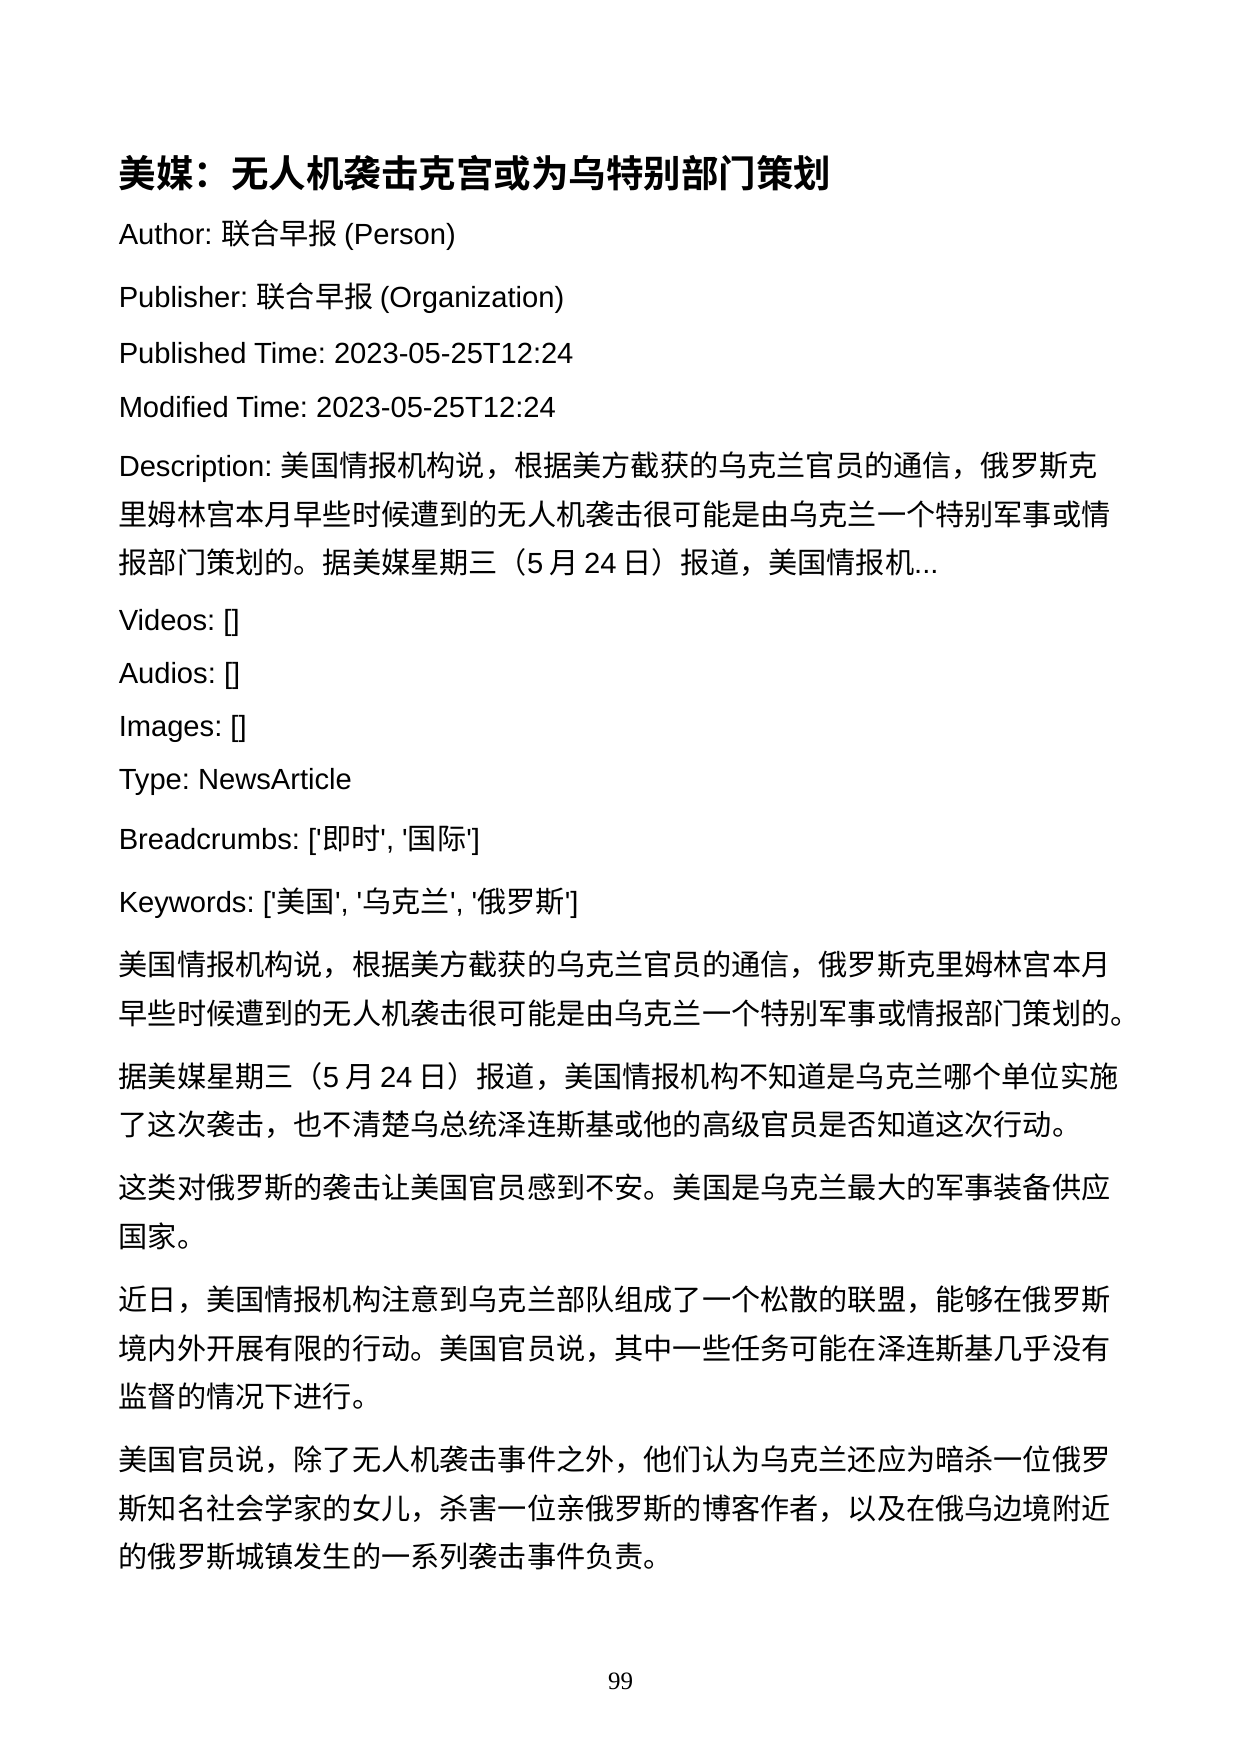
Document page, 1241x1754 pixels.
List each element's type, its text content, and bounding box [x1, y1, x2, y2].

text Description: 美国情报机构说，根据美方截获的乌克兰官员的通信，俄罗斯克里姆林宫本月早些时候遭到的无人机袭击很可能是由乌克兰一个特别军事或情报部门策划的。据美媒星期三（5月24日）报道，美国情报机... [118, 443, 1122, 582]
subtitle 美媒：无人机袭击克宫或为乌特别部门策划 [118, 143, 1122, 198]
text Videos: [] [118, 603, 1122, 637]
text 美国情报机构说，根据美方截获的乌克兰官员的通信，俄罗斯克里姆林宫本月早些时候遭到的无人机袭击很可能是由乌克兰一个特别军事或情报部门策划的。 [118, 942, 1122, 1033]
text Author: 联合早报 (Person) [118, 210, 1122, 253]
text 这类对俄罗斯的袭击让美国官员感到不安。美国是乌克兰最大的军事装备供应国家。 [118, 1165, 1122, 1256]
text Modified Time: 2023-05-25T12:24 [118, 390, 1122, 423]
text Published Time: 2023-05-25T12:24 [118, 337, 1122, 370]
text Breadcrumbs: ['即时', '国际'] [118, 816, 1122, 858]
text Type: NewsArticle [118, 762, 1122, 796]
text Keywords: ['美国', '乌克兰', '俄罗斯'] [118, 879, 1122, 921]
text 美国官员说，除了无人机袭击事件之外，他们认为乌克兰还应为暗杀一位俄罗斯知名社会学家的女儿，杀害一位亲俄罗斯的博客作者，以及在俄乌边境附近的俄罗斯城镇发生的一系列袭击事件负责。 [118, 1437, 1122, 1576]
text 近日，美国情报机构注意到乌克兰部队组成了一个松散的联盟，能够在俄罗斯境内外开展有限的行动。美国官员说，其中一些任务可能在泽连斯基几乎没有监督的情况下进行。 [118, 1277, 1122, 1416]
text Audios: [] [118, 656, 1122, 690]
text 据美媒星期三（5月24日）报道，美国情报机构不知道是乌克兰哪个单位实施了这次袭击，也不清楚乌总统泽连斯基或他的高级官员是否知道这次行动。 [118, 1053, 1122, 1144]
text Images: [] [118, 709, 1122, 743]
text Publisher: 联合早报 (Organization) [118, 273, 1122, 316]
